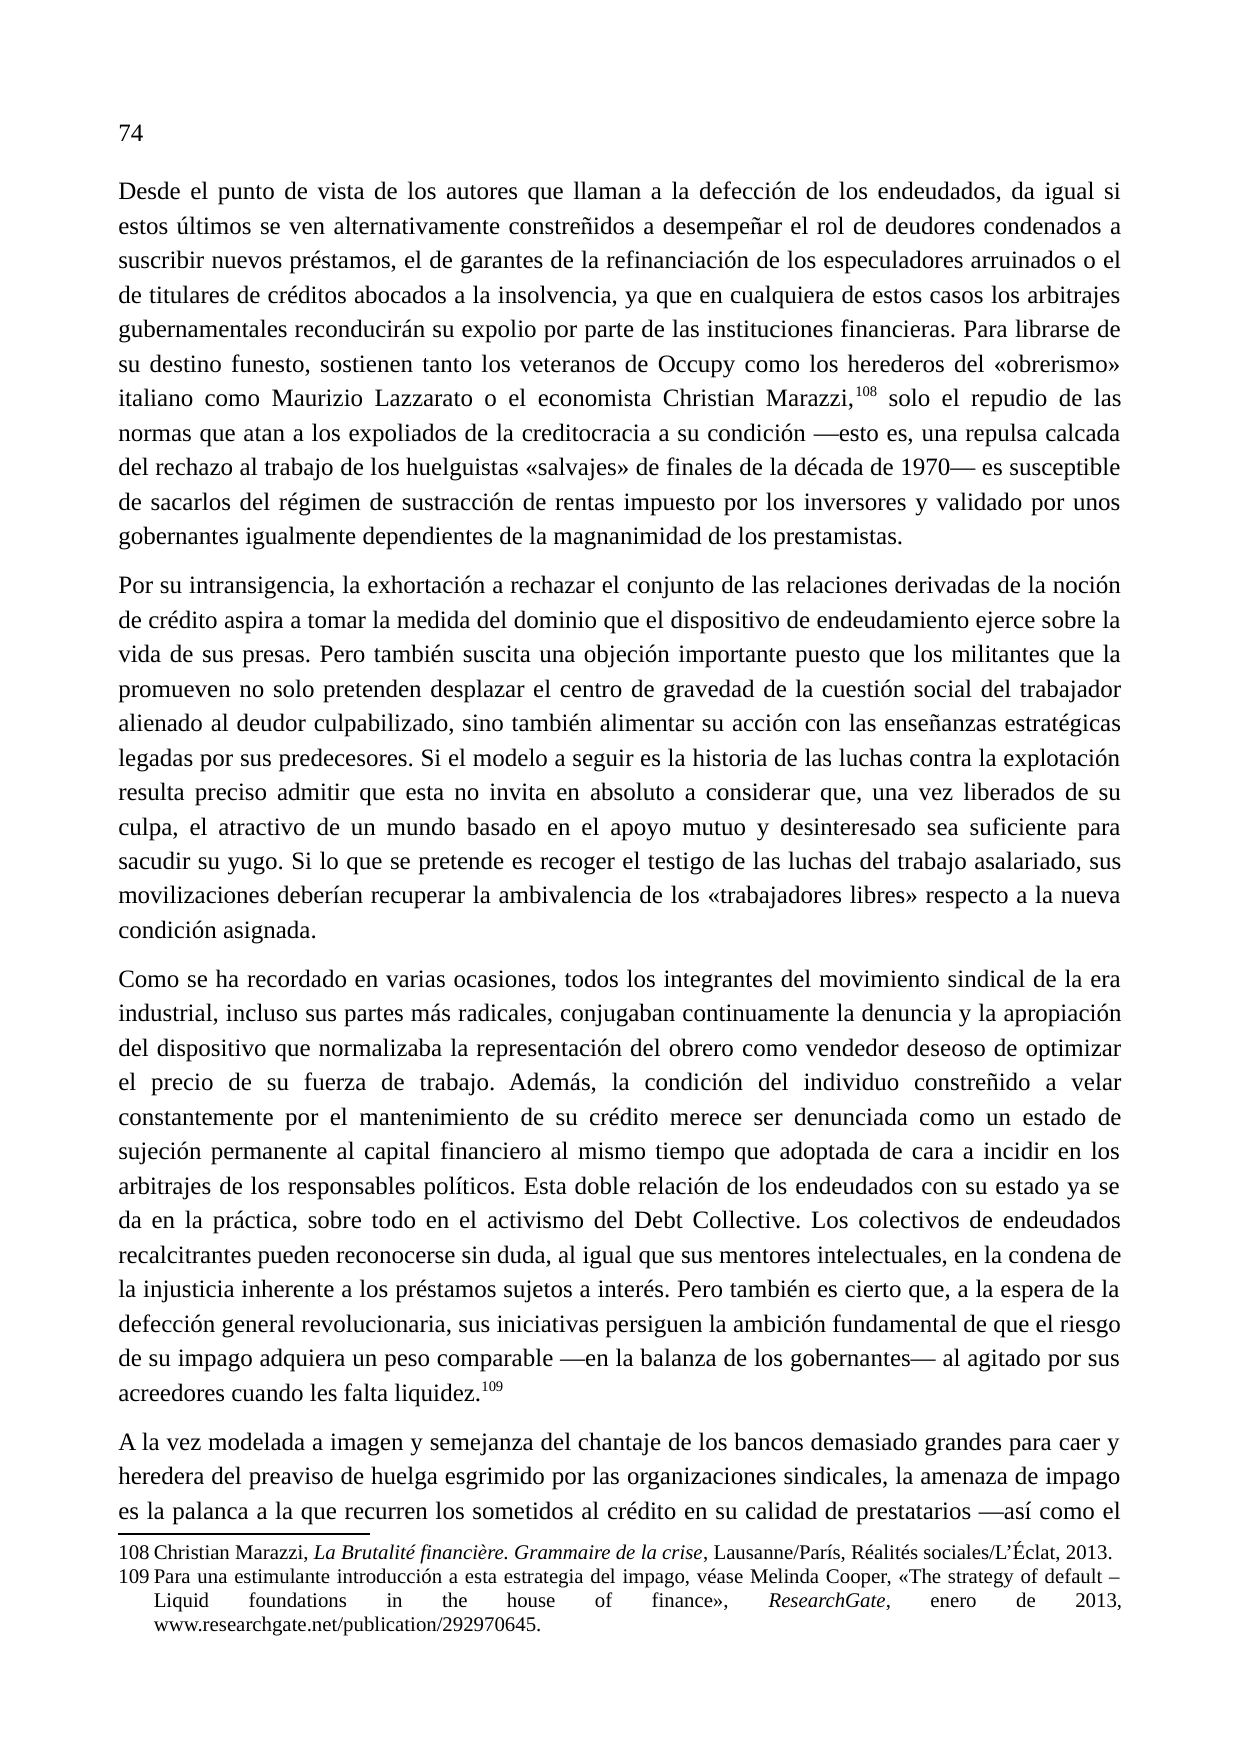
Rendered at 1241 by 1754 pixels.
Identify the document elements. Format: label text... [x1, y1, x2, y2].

text Para una estimulante introducción a esta estrategia del impago, véase Melinda Cooper, «The strategy of default – Liquid foundations in the house of finance», ResearchGate, enero de 2013, www.researchgate.net/publication/292970645. [118, 1564, 1122, 1636]
text Christian Marazzi, La Brutalité financière. Grammaire de la crise, Lausanne/París, Réalités sociales/L’Éclat, 2013. [118, 1539, 1122, 1564]
text Desde el punto de vista de los autores que llaman a la defección de los endeudados, da igual si estos últimos se ven alternativamente constreñidos a desempeñar el rol de deudores condenados a suscribir nuevos préstamos, el de garantes de la refinanciación de los especuladores arruinados o el de titulares de créditos abocados a la insolvencia, ya que en cualquiera de estos casos los arbitrajes gubernamentales reconducirán su expolio por parte de las instituciones financieras. Para librarse de su destino funesto, sostienen tanto los veteranos de Occupy como los herederos del «obrerismo» italiano como Maurizio Lazzarato o el economista Christian Marazzi, solo el repudio de las normas que atan a los expoliados de la creditocracia a su condición —esto es, una repulsa calcada del rechazo al trabajo de los huelguistas «salvajes» de finales de la década de 1970— es susceptible de sacarlos del régimen de sustracción de rentas impuesto por los inversores y validado por unos gobernantes igualmente dependientes de la magnanimidad de los prestamistas. [118, 176, 1122, 550]
text Como se ha recordado en varias ocasiones, todos los integrantes del movimiento sindical de la era industrial, incluso sus partes más radicales, conjugaban continuamente la denuncia y la apropiación del dispositivo que normalizaba la representación del obrero como vendedor deseoso de optimizar el precio de su fuerza de trabajo. Además, la condición del individuo constreñido a velar constantemente por el mantenimiento de su crédito merece ser denunciada como un estado de sujeción permanente al capital financiero al mismo tiempo que adoptada de cara a incidir en los arbitrajes de los responsables políticos. Esta doble relación de los endeudados con su estado ya se da en la práctica, sobre todo en el activismo del Debt Collective. Los colectivos de endeudados recalcitrantes pueden reconocerse sin duda, al igual que sus mentores intelectuales, en la condena de la injusticia inherente a los préstamos sujetos a interés. Pero también es cierto que, a la espera de la defección general revolucionaria, sus iniciativas persiguen la ambición fundamental de que el riesgo de su impago adquiera un peso comparable —en la balanza de los gobernantes— al agitado por sus acreedores cuando les falta liquidez. [118, 964, 1122, 1407]
text Por su intransigencia, la exhortación a rechazar el conjunto de las relaciones derivadas de la noción de crédito aspira a tomar la medida del dominio que el dispositivo de endeudamiento ejerce sobre la vida de sus presas. Pero también suscita una objeción importante puesto que los militantes que la promueven no solo pretenden desplazar el centro de gravedad de la cuestión social del trabajador alienado al deudor culpabilizado, sino también alimentar su acción con las enseñanzas estratégicas legadas por sus predecesores. Si el modelo a seguir es la historia de las luchas contra la explotación resulta preciso admitir que esta no invita en absoluto a considerar que, una vez liberados de su culpa, el atractivo de un mundo basado en el apoyo mutuo y desinteresado sea suficiente para sacudir su yugo. Si lo que se pretende es recoger el testigo de las luchas del trabajo asalariado, sus movilizaciones deberían recuperar la ambivalencia de los «trabajadores libres» respecto a la nueva condición asignada. [118, 570, 1122, 944]
text A la vez modelada a imagen y semejanza del chantaje de los bancos demasiado grandes para caer y heredera del preaviso de huelga esgrimido por las organizaciones sindicales, la amenaza de impago es la palanca a la que recurren los sometidos al crédito en su calidad de prestatarios —así como el [118, 1427, 1122, 1524]
